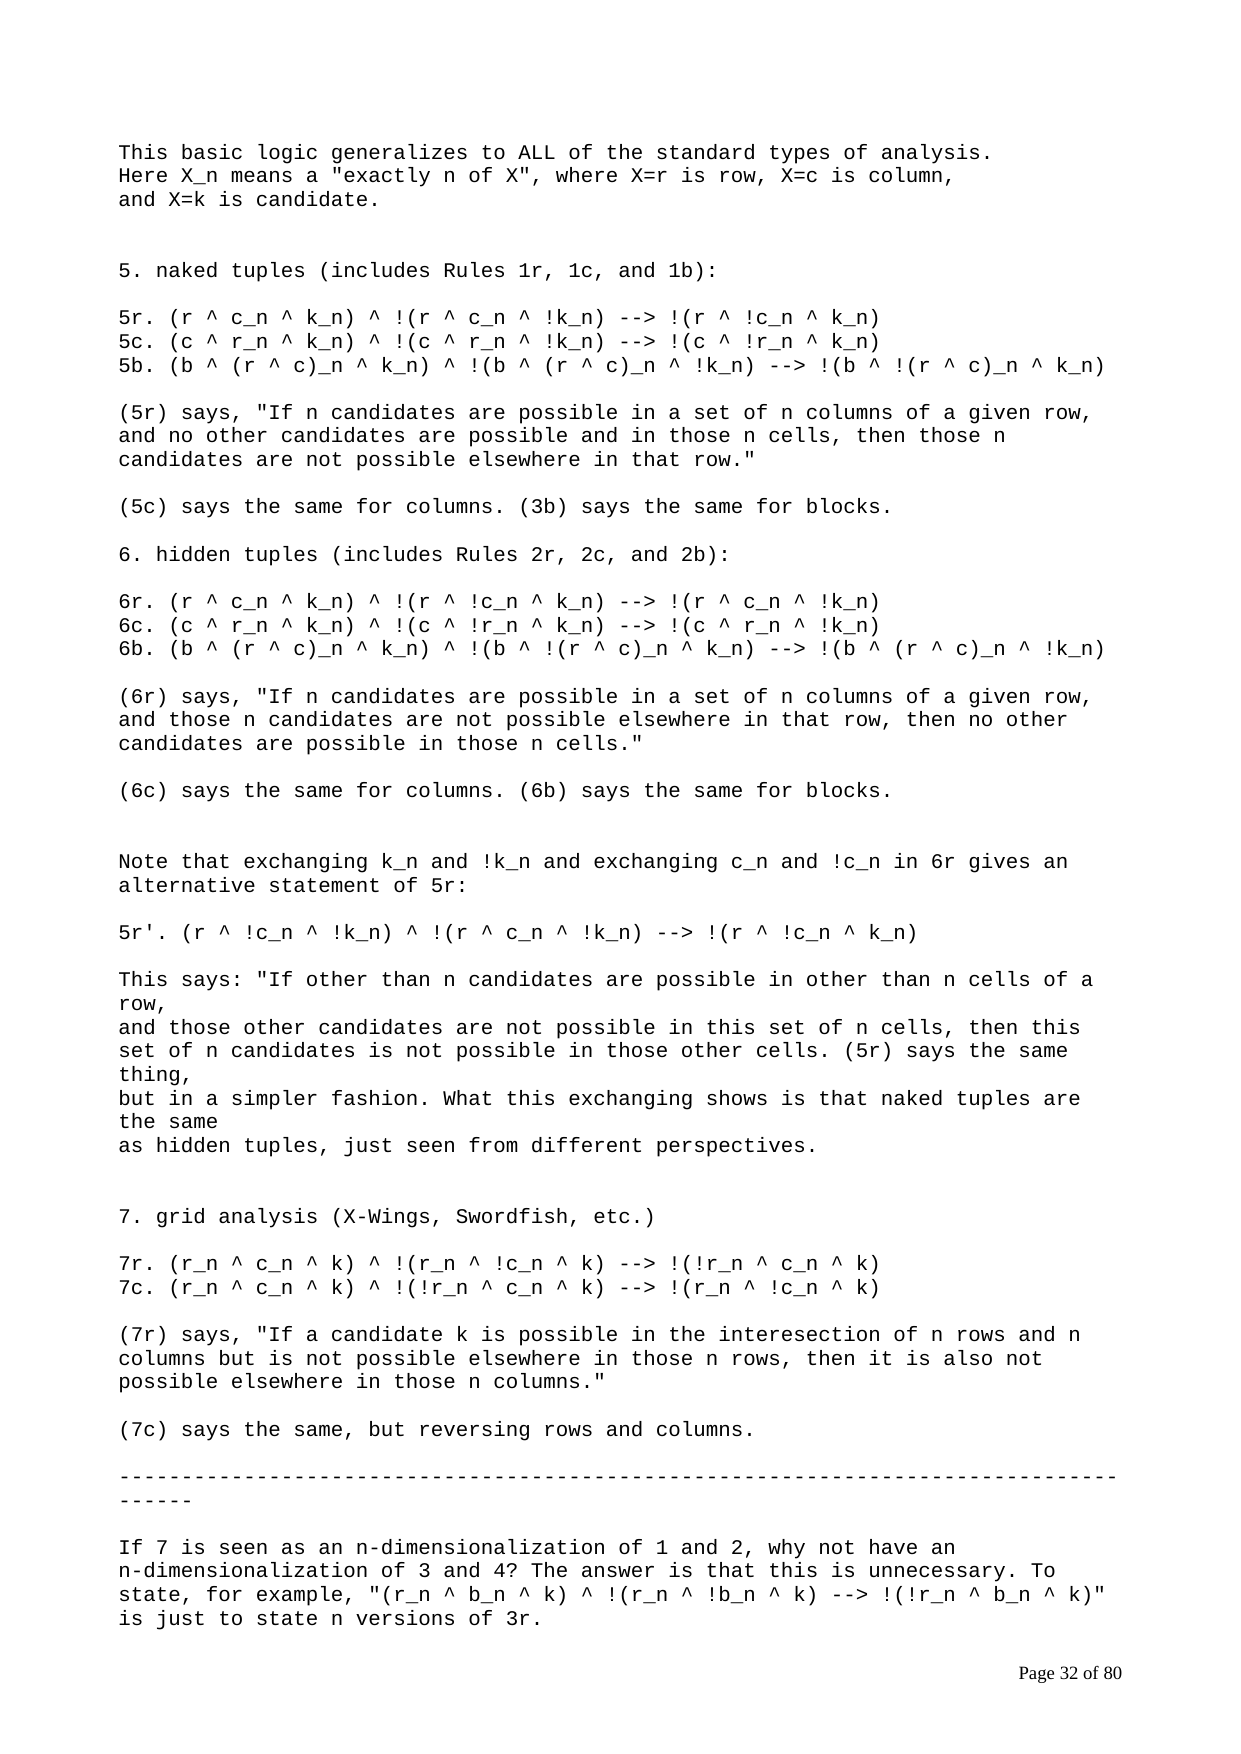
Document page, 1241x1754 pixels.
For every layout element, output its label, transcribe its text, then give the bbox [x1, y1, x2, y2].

text 6b. (b ^ (r ^ c)_n ^ k_n) ^ !(b ^ !(r ^ c)_n ^ k_n) --> !(b ^ (r ^ c)_n ^ !k_n) [118, 638, 1122, 662]
text state, for example, "(r_n ^ b_n ^ k) ^ !(r_n ^ !b_n ^ k) --> !(!r_n ^ b_n ^ k)" [118, 1584, 1122, 1608]
text 7. grid analysis (X-Wings, Swordfish, etc.) [118, 1206, 1122, 1229]
text candidates are not possible elsewhere in that row." [118, 449, 1122, 473]
text alternative statement of 5r: [118, 875, 1122, 898]
text 7r. (r_n ^ c_n ^ k) ^ !(r_n ^ !c_n ^ k) --> !(!r_n ^ c_n ^ k) [118, 1253, 1122, 1277]
text 5r'. (r ^ !c_n ^ !k_n) ^ !(r ^ c_n ^ !k_n) --> !(r ^ !c_n ^ k_n) [118, 922, 1122, 946]
text 5. naked tuples (includes Rules 1r, 1c, and 1b): [118, 260, 1122, 284]
text (5r) says, "If n candidates are possible in a set of n columns of a given row, [118, 402, 1122, 426]
text -------------------------------------------------------------------------------------- [118, 1466, 1122, 1513]
text 5c. (c ^ r_n ^ k_n) ^ !(c ^ r_n ^ !k_n) --> !(c ^ !r_n ^ k_n) [118, 331, 1122, 354]
text n-dimensionalization of 3 and 4? The answer is that this is unnecessary. To [118, 1561, 1122, 1584]
text 6c. (c ^ r_n ^ k_n) ^ !(c ^ !r_n ^ k_n) --> !(c ^ r_n ^ !k_n) [118, 615, 1122, 638]
text but in a simpler fashion. What this exchanging shows is that naked tuples are the same [118, 1088, 1122, 1135]
text is just to state n versions of 3r. [118, 1608, 1122, 1631]
text This says: "If other than n candidates are possible in other than n cells of a row, [118, 969, 1122, 1017]
text columns but is not possible elsewhere in those n rows, then it is also not [118, 1348, 1122, 1371]
text (6r) says, "If n candidates are possible in a set of n columns of a given row, [118, 686, 1122, 709]
text If 7 is seen as an n-dimensionalization of 1 and 2, why not have an [118, 1537, 1122, 1561]
text as hidden tuples, just seen from different perspectives. [118, 1135, 1122, 1158]
text This basic logic generalizes to ALL of the standard types of analysis. [118, 142, 1122, 165]
text and those other candidates are not possible in this set of n cells, then this [118, 1017, 1122, 1040]
text and those n candidates are not possible elsewhere in that row, then no other [118, 709, 1122, 733]
text 6. hidden tuples (includes Rules 2r, 2c, and 2b): [118, 544, 1122, 567]
text and no other candidates are possible and in those n cells, then those n [118, 426, 1122, 449]
text (6c) says the same for columns. (6b) says the same for blocks. [118, 780, 1122, 804]
text 5b. (b ^ (r ^ c)_n ^ k_n) ^ !(b ^ (r ^ c)_n ^ !k_n) --> !(b ^ !(r ^ c)_n ^ k_n) [118, 354, 1122, 378]
text 5r. (r ^ c_n ^ k_n) ^ !(r ^ c_n ^ !k_n) --> !(r ^ !c_n ^ k_n) [118, 307, 1122, 331]
text Note that exchanging k_n and !k_n and exchanging c_n and !c_n in 6r gives an [118, 851, 1122, 875]
text (5c) says the same for columns. (3b) says the same for blocks. [118, 496, 1122, 520]
text (7r) says, "If a candidate k is possible in the interesection of n rows and n [118, 1324, 1122, 1348]
text 6r. (r ^ c_n ^ k_n) ^ !(r ^ !c_n ^ k_n) --> !(r ^ c_n ^ !k_n) [118, 591, 1122, 615]
text and X=k is candidate. [118, 189, 1122, 213]
text possible elsewhere in those n columns." [118, 1371, 1122, 1395]
text 7c. (r_n ^ c_n ^ k) ^ !(!r_n ^ c_n ^ k) --> !(r_n ^ !c_n ^ k) [118, 1277, 1122, 1300]
text Here X_n means a "exactly n of X", where X=r is row, X=c is column, [118, 165, 1122, 189]
text candidates are possible in those n cells." [118, 733, 1122, 757]
text (7c) says the same, but reversing rows and columns. [118, 1419, 1122, 1442]
text set of n candidates is not possible in those other cells. (5r) says the same thing, [118, 1040, 1122, 1088]
